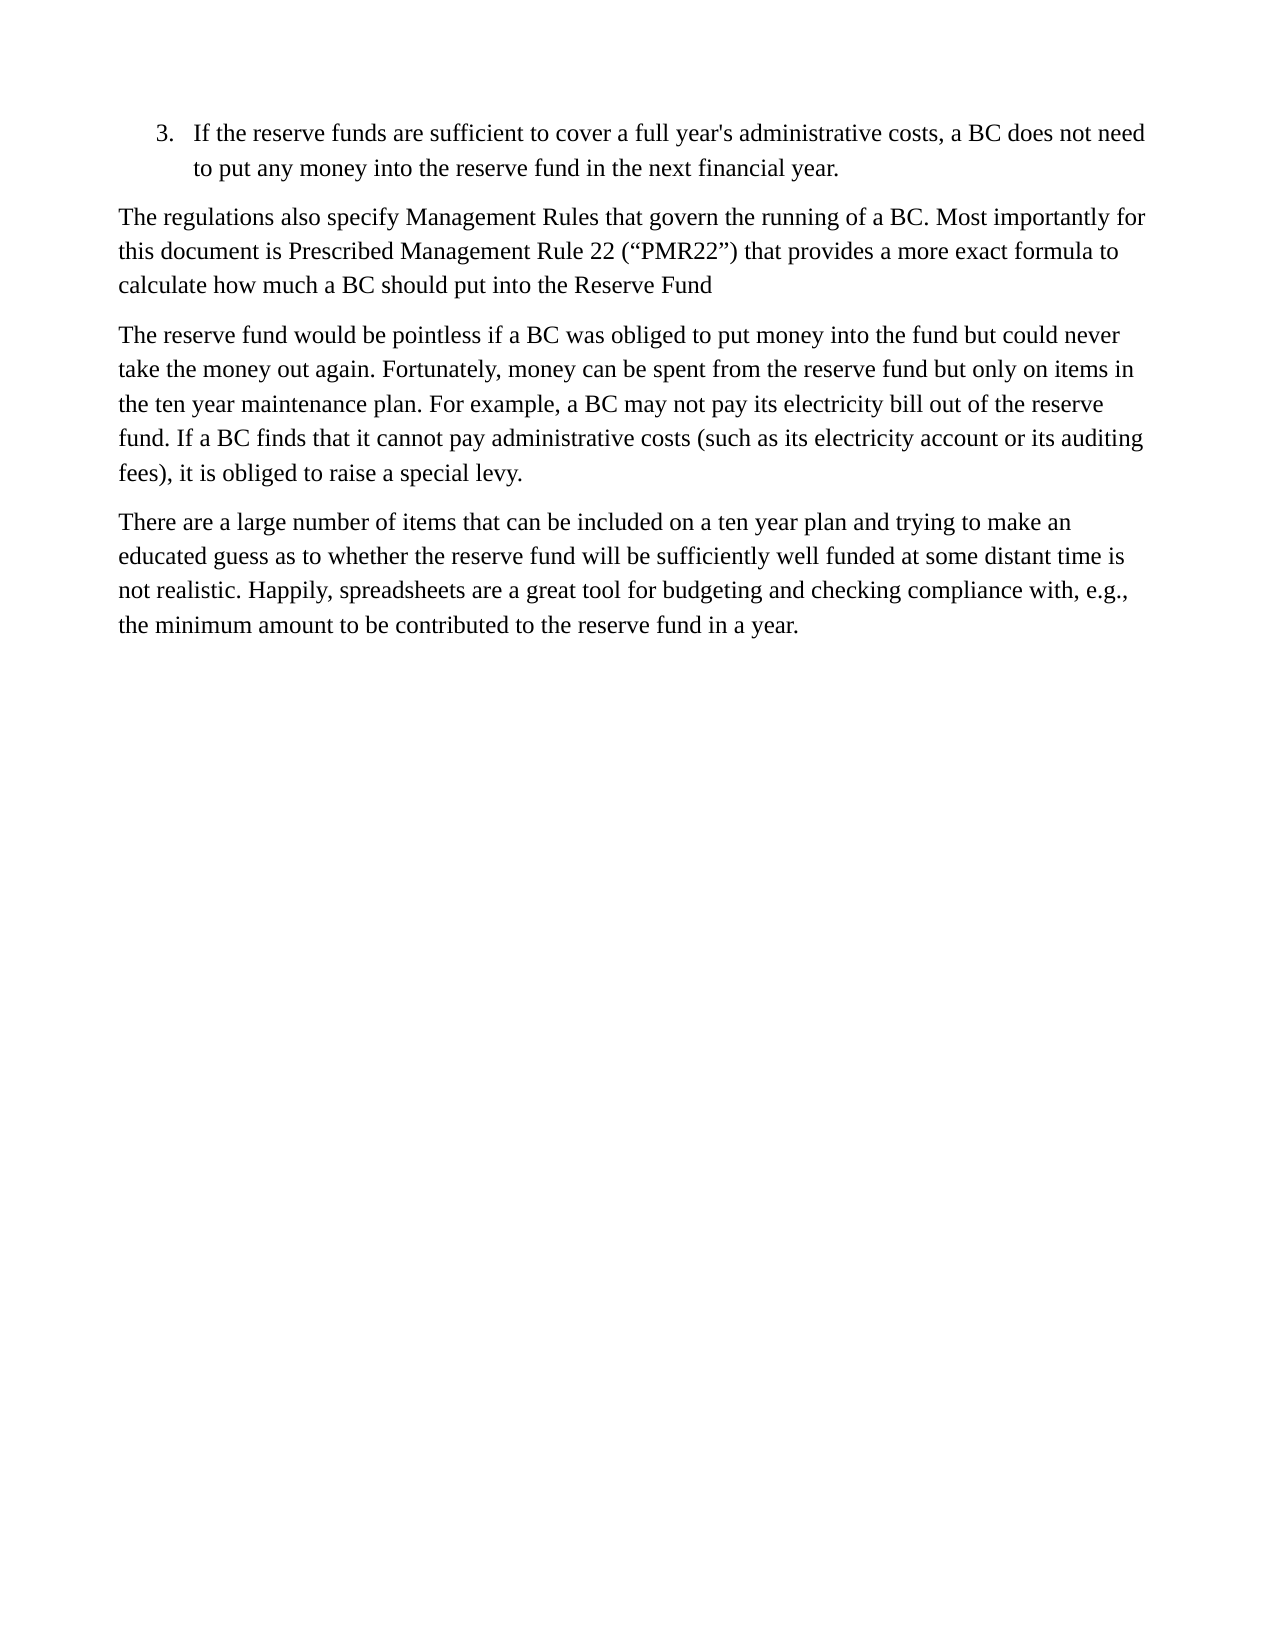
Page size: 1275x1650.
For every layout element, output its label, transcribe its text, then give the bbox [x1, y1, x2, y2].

text There are a large number of items that can be included on a ten year plan and trying to make an educated guess as to whether the reserve fund will be sufficiently well funded at some distant time is not realistic. Happily, spreadsheets are a great tool for budgeting and checking compliance with, e.g., the minimum amount to be contributed to the reserve fund in a year. [118, 507, 1157, 639]
list If the reserve funds are sufficient to cover a full year's administrative costs, a BC does not need to put any money into the reserve fund in the next financial year. [156, 118, 1157, 181]
text The regulations also specify Management Rules that govern the running of a BC. Most importantly for this document is Prescribed Management Rule 22 (“PMR22”) that provides a more exact formula to calculate how much a BC should put into the Reserve Fund [118, 202, 1157, 299]
text The reserve fund would be pointless if a BC was obliged to put money into the fund but could never take the money out again. Fortunately, money can be spent from the reserve fund but only on items in the ten year maintenance plan. For example, a BC may not pay its electricity bill out of the reserve fund. If a BC finds that it cannot pay administrative costs (such as its electricity account or its auditing fees), it is obliged to raise a special levy. [118, 320, 1157, 486]
